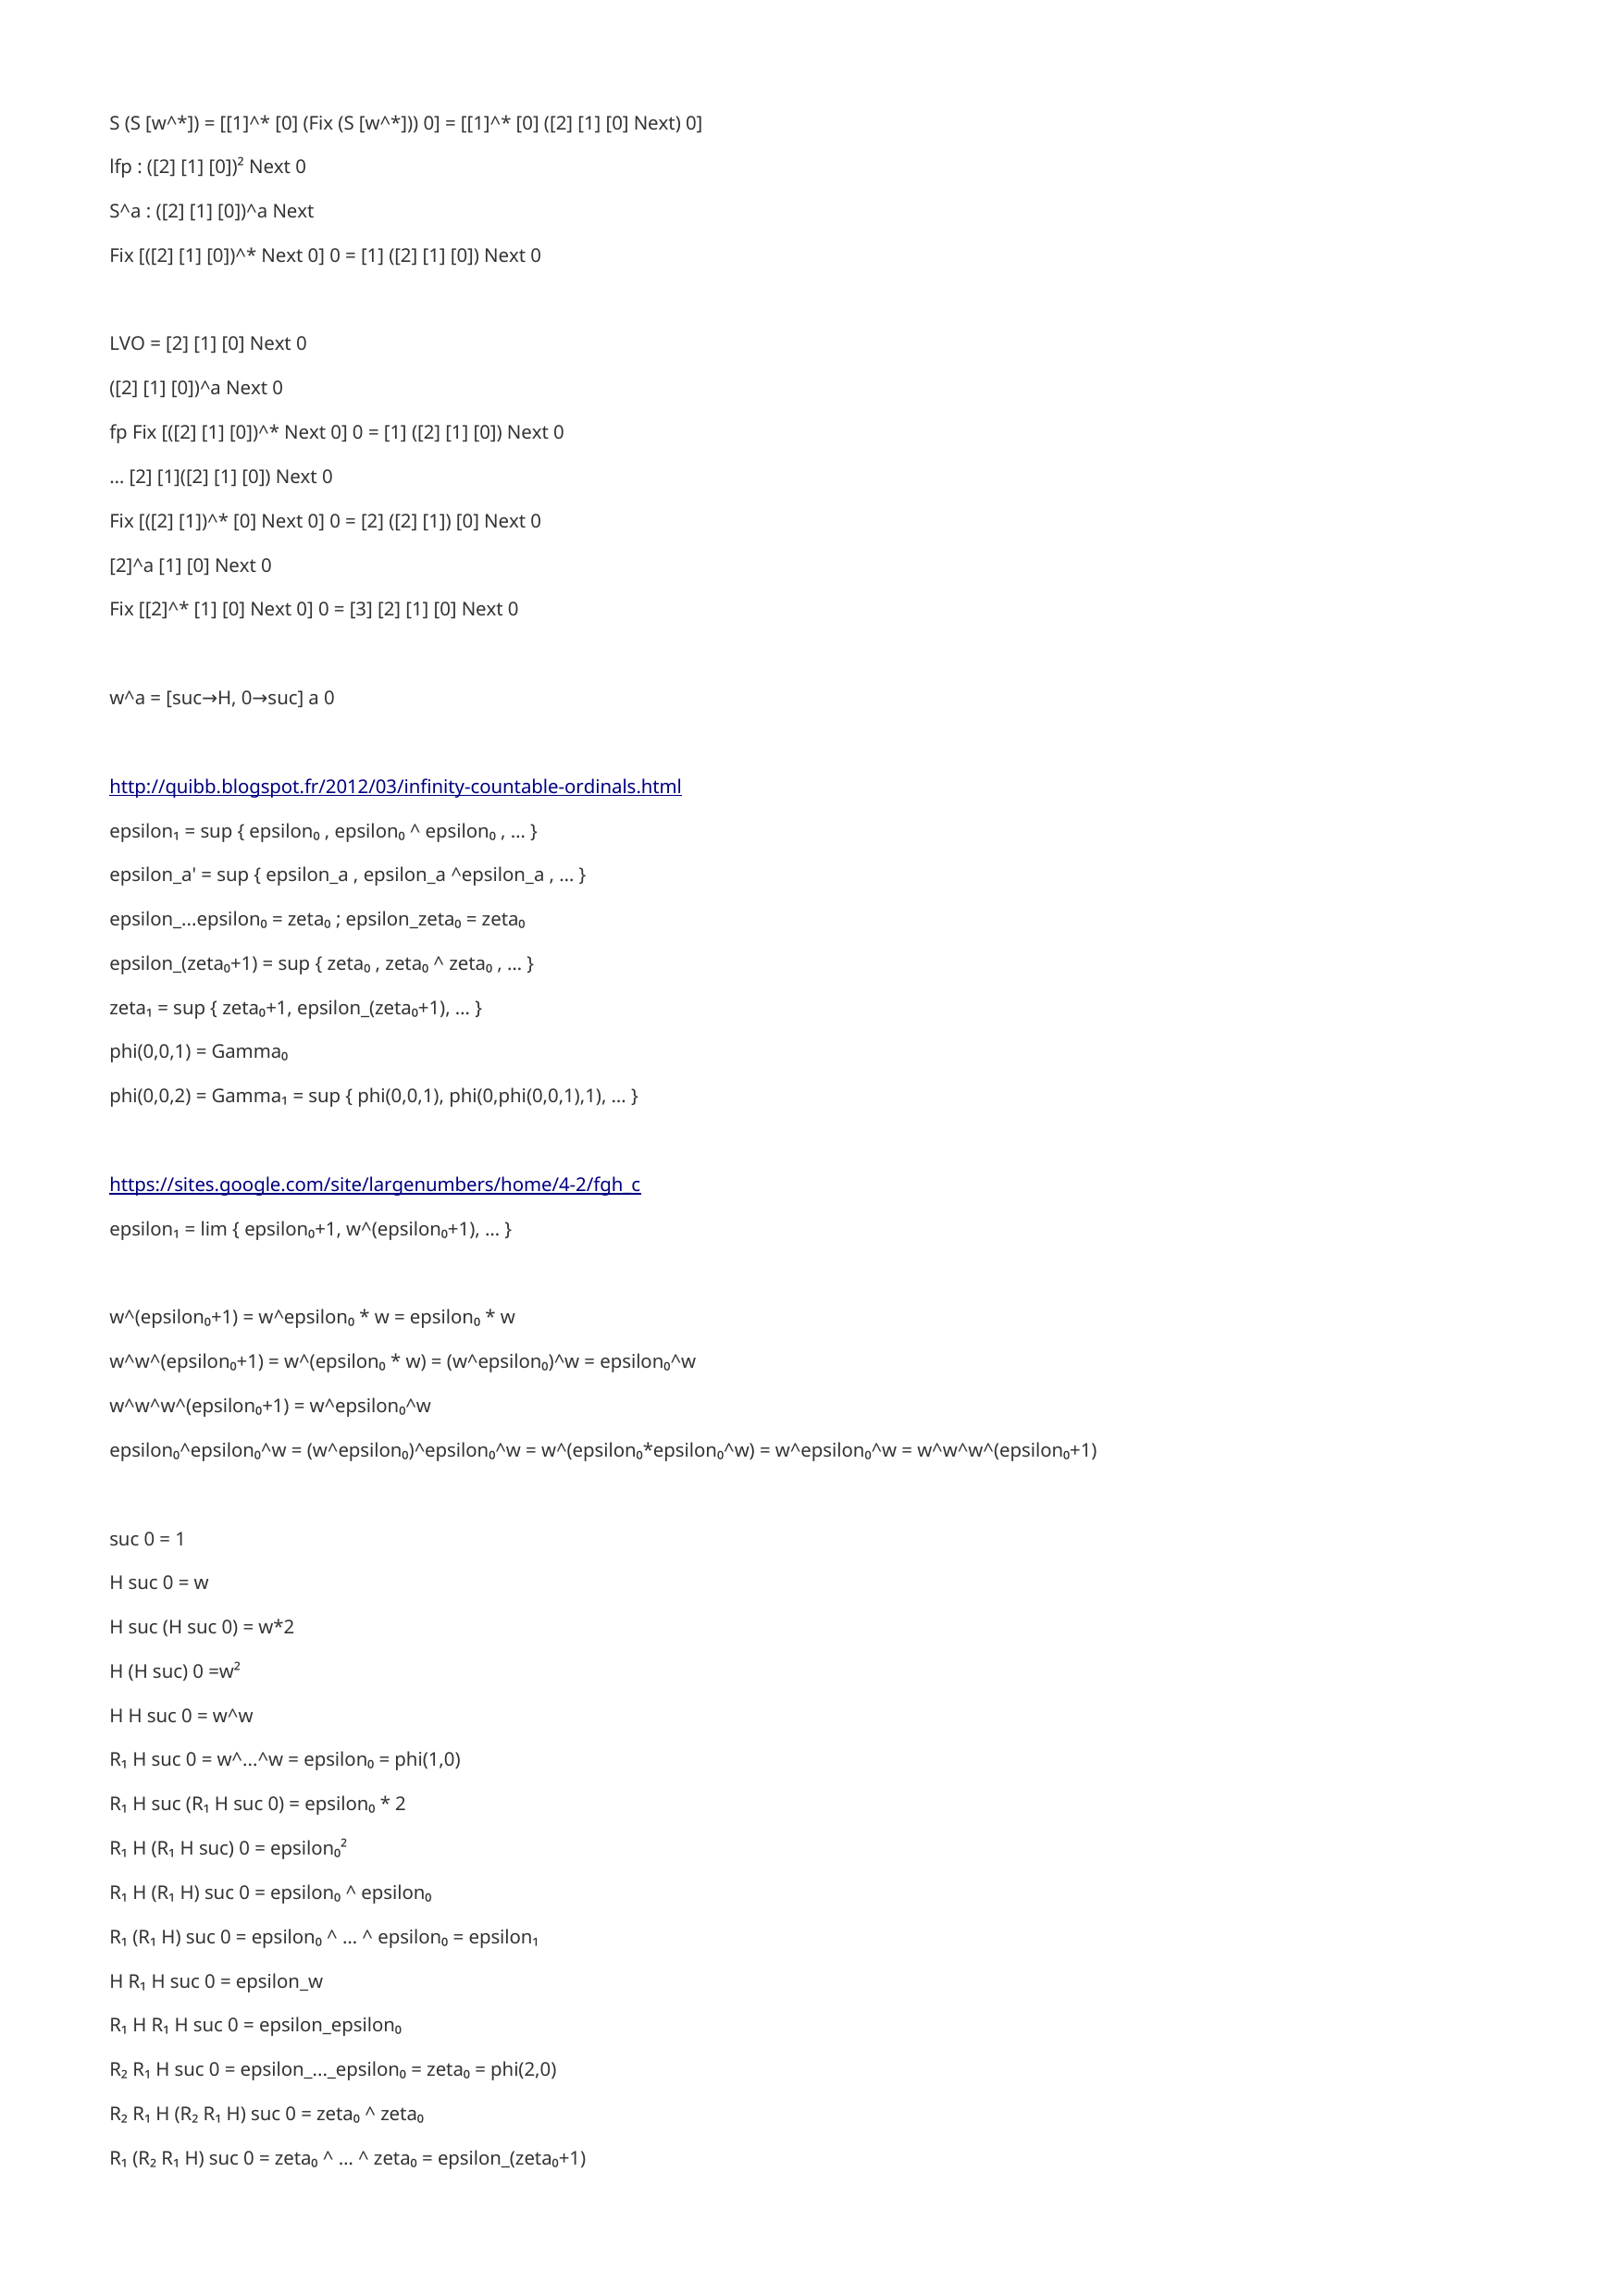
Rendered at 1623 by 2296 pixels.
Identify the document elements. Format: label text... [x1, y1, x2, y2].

text fp Fix [([2] [1] [0])^* Next 0] 0 = [1] ([2] [1] [0]) Next 0 [109, 419, 1514, 445]
text phi(0,0,1) = Gamma₀ [109, 1038, 1514, 1064]
text w^w^(epsilon₀+1) = w^(epsilon₀ * w) = (w^epsilon₀)^w = epsilon₀^w [109, 1348, 1514, 1373]
text Fix [([2] [1] [0])^* Next 0] 0 = [1] ([2] [1] [0]) Next 0 [109, 242, 1514, 267]
text R₂ R₁ H (R₂ R₁ H) suc 0 = zeta₀ ^ zeta₀ [109, 2101, 1514, 2126]
text R₂ R₁ H suc 0 = epsilon_..._epsilon₀ = zeta₀ = phi(2,0) [109, 2056, 1514, 2081]
text w^a = [suc→H, 0→suc] a 0 [109, 685, 1514, 710]
text R₁ H (R₁ H) suc 0 = epsilon₀ ^ epsilon₀ [109, 1880, 1514, 1905]
text ([2] [1] [0])^a Next 0 [109, 375, 1514, 401]
text epsilon_a' = sup { epsilon_a , epsilon_a ^epsilon_a , … } [109, 862, 1514, 887]
text R₁ (R₂ R₁ H) suc 0 = zeta₀ ^ … ^ zeta₀ = epsilon_(zeta₀+1) [109, 2144, 1514, 2170]
text R₁ H suc (R₁ H suc 0) = epsilon₀ * 2 [109, 1791, 1514, 1817]
text H suc (H suc 0) = w*2 [109, 1614, 1514, 1639]
text phi(0,0,2) = Gamma₁ = sup { phi(0,0,1), phi(0,phi(0,0,1),1), … } [109, 1083, 1514, 1109]
text lfp : ([2] [1] [0])² Next 0 [109, 154, 1514, 180]
text R₁ H R₁ H suc 0 = epsilon_epsilon₀ [109, 2012, 1514, 2038]
text epsilon₀^epsilon₀^w = (w^epsilon₀)^epsilon₀^w = w^(epsilon₀*epsilon₀^w) = w^epsilon₀^w = w^w^w^(epsilon₀+1) [109, 1436, 1514, 1462]
text epsilon_...epsilon₀ = zeta₀ ; epsilon_zeta₀ = zeta₀ [109, 906, 1514, 931]
text epsilon₁ = sup { epsilon₀ , epsilon₀ ^ epsilon₀ , … } [109, 817, 1514, 843]
text Fix [[2]^* [1] [0] Next 0] 0 = [3] [2] [1] [0] Next 0 [109, 596, 1514, 622]
text Fix [([2] [1])^* [0] Next 0] 0 = [2] ([2] [1]) [0] Next 0 [109, 507, 1514, 533]
text w^w^w^(epsilon₀+1) = w^epsilon₀^w [109, 1393, 1514, 1418]
text zeta₁ = sup { zeta₀+1, epsilon_(zeta₀+1), … } [109, 994, 1514, 1020]
text https://sites.google.com/site/largenumbers/home/4-2/fgh_c [109, 1172, 1514, 1197]
text epsilon₁ = lim { epsilon₀+1, w^(epsilon₀+1), … } [109, 1215, 1514, 1241]
text S (S [w^*]) = [[1]^* [0] (Fix (S [w^*])) 0] = [[1]^* [0] ([2] [1] [0] Next) 0] [109, 109, 1514, 135]
text H (H suc) 0 =w² [109, 1658, 1514, 1683]
text http://quibb.blogspot.fr/2012/03/infinity-countable-ordinals.html [109, 773, 1514, 799]
text S^a : ([2] [1] [0])^a Next [109, 198, 1514, 223]
text w^(epsilon₀+1) = w^epsilon₀ * w = epsilon₀ * w [109, 1304, 1514, 1330]
text H H suc 0 = w^w [109, 1702, 1514, 1728]
text [2]^a [1] [0] Next 0 [109, 552, 1514, 577]
text H suc 0 = w [109, 1570, 1514, 1595]
text … [2] [1]([2] [1] [0]) Next 0 [109, 464, 1514, 489]
text R₁ H suc 0 = w^...^w = epsilon₀ = phi(1,0) [109, 1746, 1514, 1772]
text LVO = [2] [1] [0] Next 0 [109, 330, 1514, 356]
text R₁ (R₁ H) suc 0 = epsilon₀ ^ … ^ epsilon₀ = epsilon₁ [109, 1923, 1514, 1949]
text H R₁ H suc 0 = epsilon_w [109, 1967, 1514, 1993]
text R₁ H (R₁ H suc) 0 = epsilon₀² [109, 1835, 1514, 1861]
text suc 0 = 1 [109, 1525, 1514, 1551]
text epsilon_(zeta₀+1) = sup { zeta₀ , zeta₀ ^ zeta₀ , … } [109, 950, 1514, 975]
